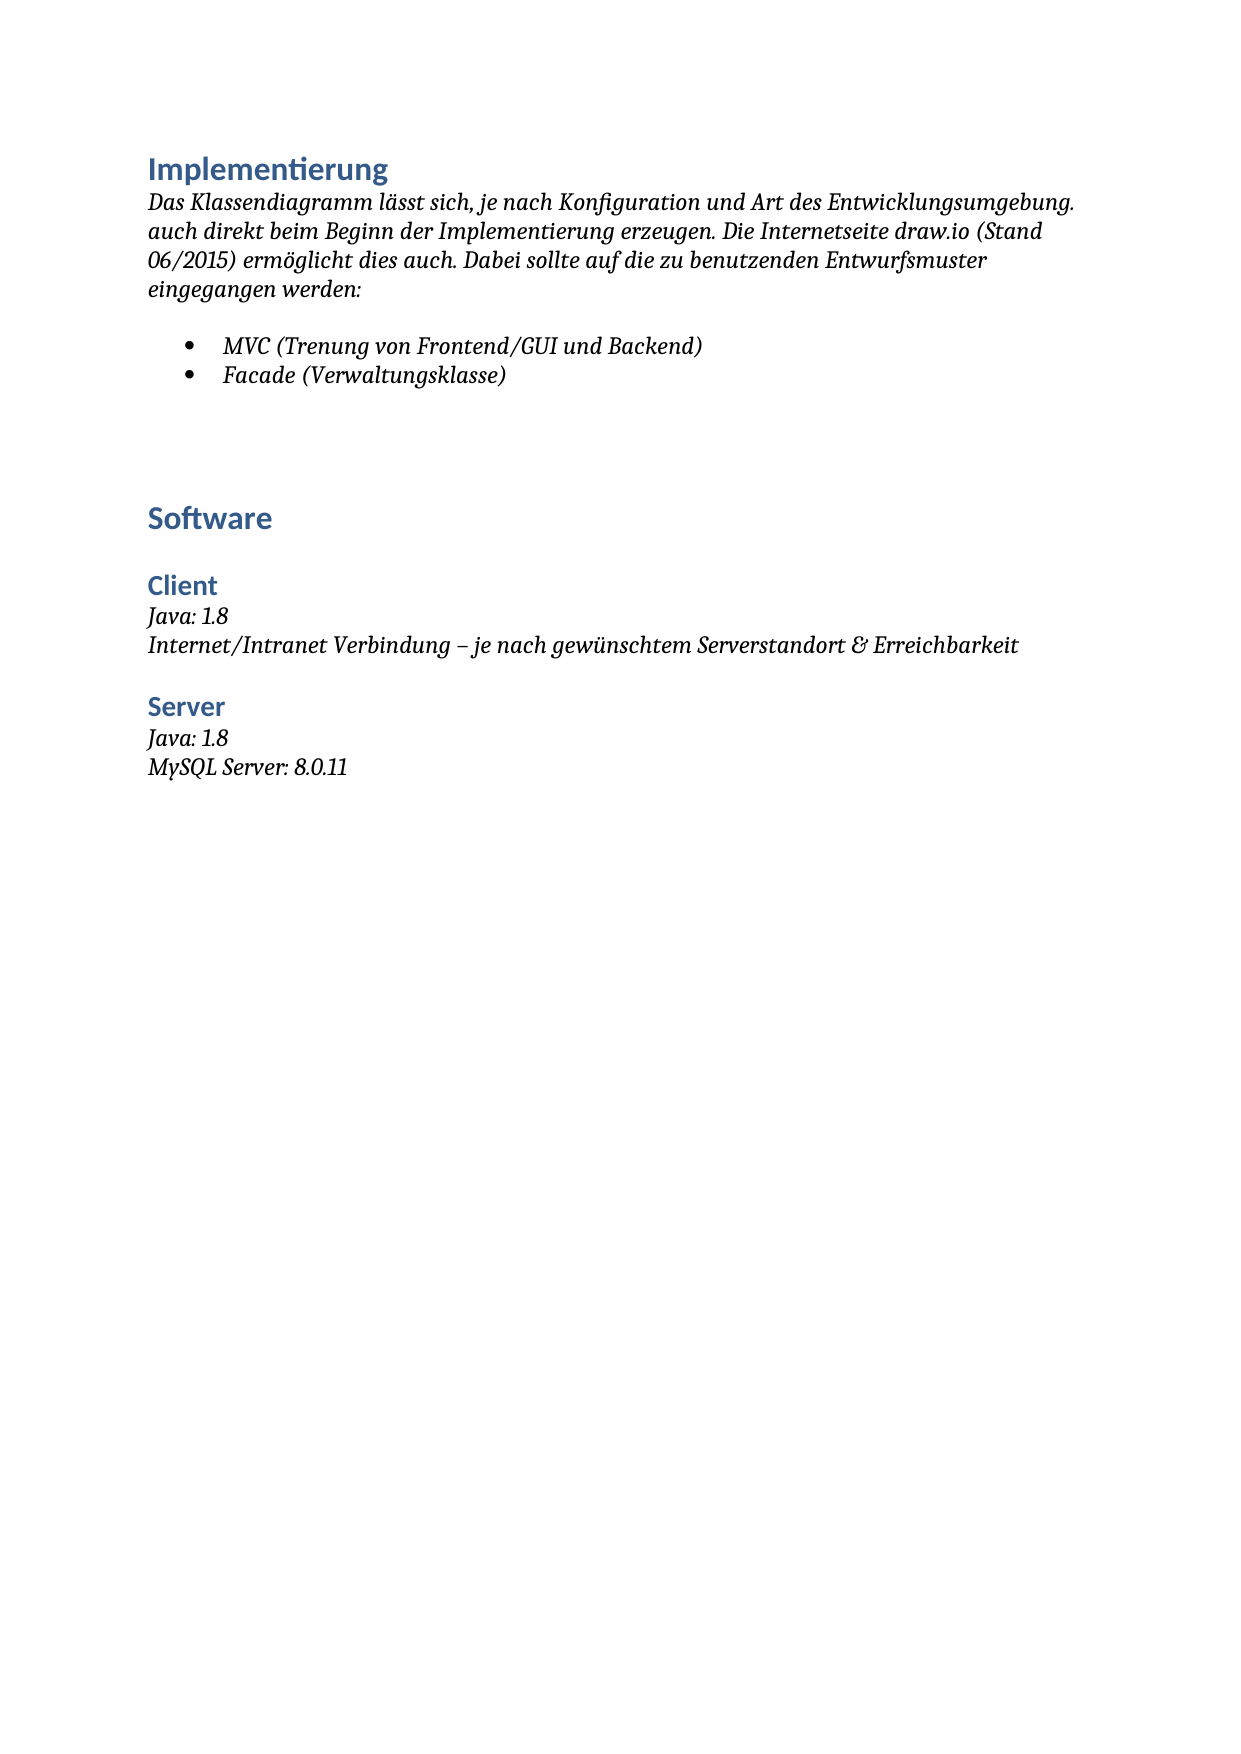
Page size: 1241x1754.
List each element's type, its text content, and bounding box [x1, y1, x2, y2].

list MVC (Trenung von Frontend/GUI und Backend) [185, 332, 1093, 361]
text Server [148, 688, 1093, 724]
text Das Klassendiagramm lässt sich, je nach Konfiguration und Art des Entwicklungsumgebung. auch direkt beim Beginn der Implementierung erzeugen. Die Internetseite draw.io (Stand 06/2015) ermöglicht dies auch. Dabei sollte auf die zu benutzenden Entwurfsmuster eingegangen werden: [148, 188, 1093, 303]
text Java: 1.8 [148, 724, 1093, 753]
list Facade (Verwaltungsklasse) [185, 361, 1093, 389]
text Java: 1.8 [148, 602, 1093, 631]
text Client [148, 567, 1093, 602]
text Internet/Intranet Verbindung – je nach gewünschtem Serverstandort & Erreichbarkeit [148, 631, 1093, 660]
subtitle Software [148, 497, 1093, 538]
text MySQL Server: 8.0.11 [148, 753, 1093, 782]
subtitle Implementierung [148, 148, 1093, 188]
